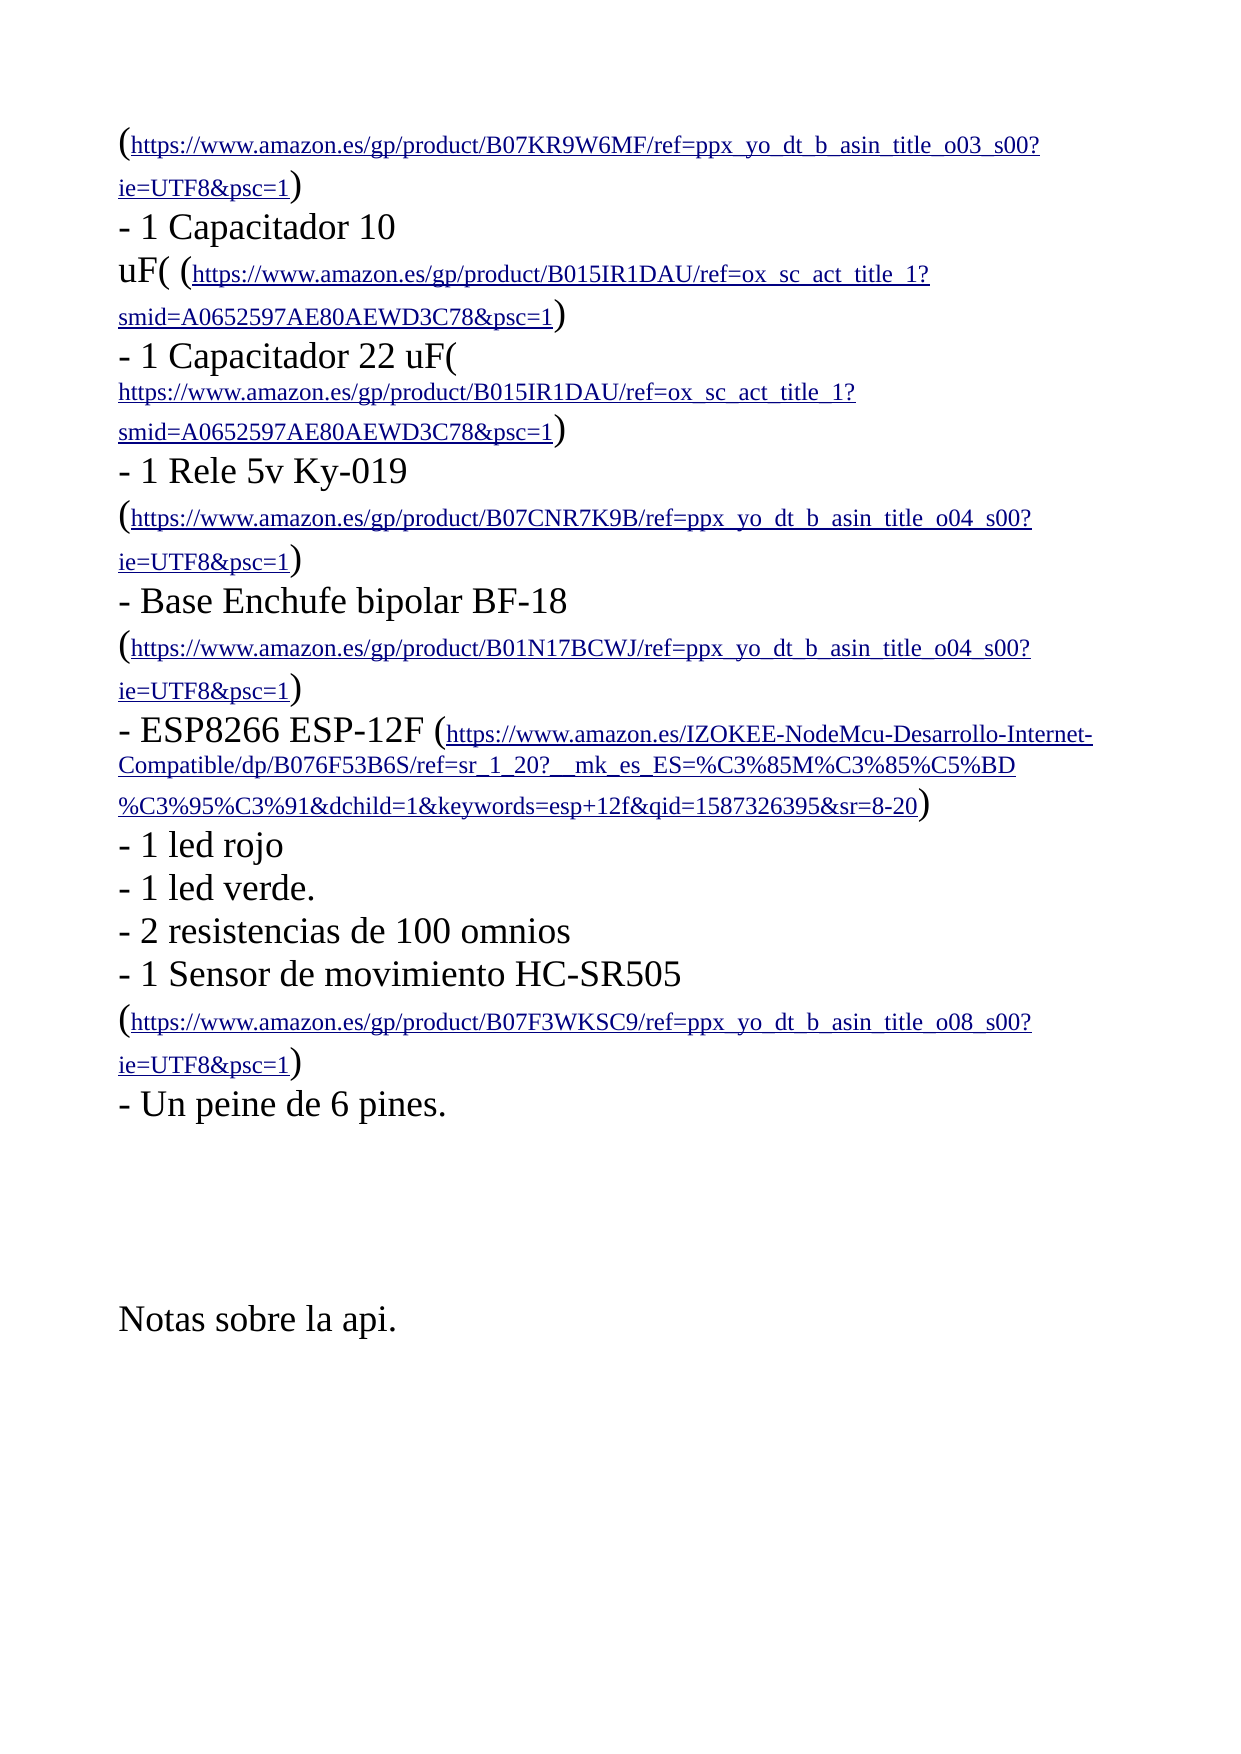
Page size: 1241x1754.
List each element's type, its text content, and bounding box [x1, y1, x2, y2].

text - Base Enchufe bipolar BF-18 (https://www.amazon.es/gp/product/B01N17BCWJ/ref=ppx_yo_dt_b_asin_title_o04_s00?ie=UTF8&psc=1) [118, 578, 1122, 707]
text - 2 resistencias de 100 omnios [118, 909, 1122, 952]
text - 1 Capacitador 22 uF( https://www.amazon.es/gp/product/B015IR1DAU/ref=ox_sc_act_title_1?smid=A0652597AE80AEWD3C78&psc=1) [118, 334, 1122, 449]
text - 1 led verde. [118, 866, 1122, 909]
text - 1 Sensor de movimiento HC-SR505 (https://www.amazon.es/gp/product/B07F3WKSC9/ref=ppx_yo_dt_b_asin_title_o08_s00?ie=UTF8&psc=1) [118, 952, 1122, 1081]
text - Un peine de 6 pines. [118, 1081, 1122, 1124]
text Notas sobre la api. [118, 1297, 1122, 1340]
text - 1 Rele 5v Ky-019 (https://www.amazon.es/gp/product/B07CNR7K9B/ref=ppx_yo_dt_b_asin_title_o04_s00?ie=UTF8&psc=1) [118, 449, 1122, 578]
text - 1 led rojo [118, 822, 1122, 866]
text - 1 Capacitador 10 uF( (https://www.amazon.es/gp/product/B015IR1DAU/ref=ox_sc_act_title_1?smid=A0652597AE80AEWD3C78&psc=1) [118, 204, 1122, 334]
text (https://www.amazon.es/gp/product/B07KR9W6MF/ref=ppx_yo_dt_b_asin_title_o03_s00?ie=UTF8&psc=1) [118, 118, 1122, 204]
text - ESP8266 ESP-12F (https://www.amazon.es/IZOKEE-NodeMcu-Desarrollo-Internet-Compatible/dp/B076F53B6S/ref=sr_1_20?__mk_es_ES=%C3%85M%C3%85%C5%BD%C3%95%C3%91&dchild=1&keywords=esp+12f&qid=1587326395&sr=8-20) [118, 707, 1122, 822]
